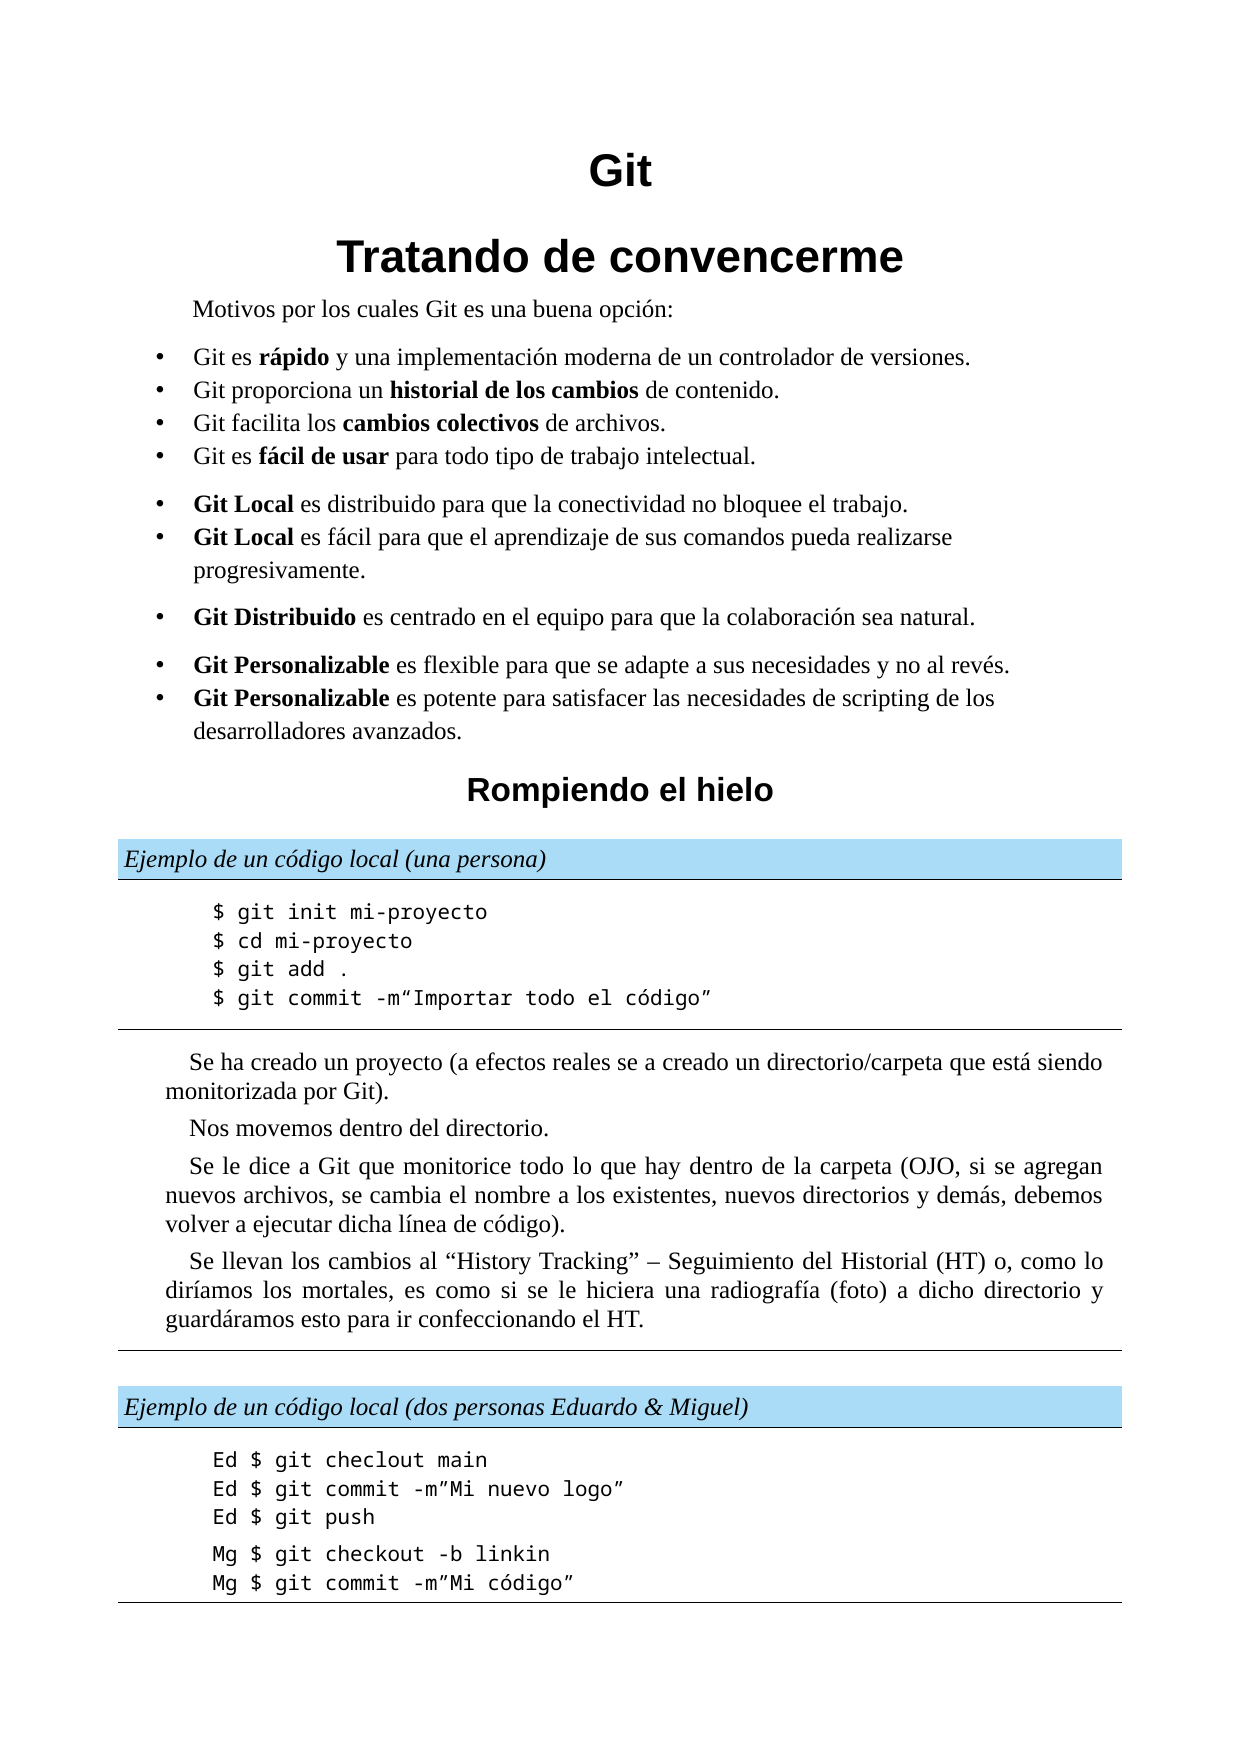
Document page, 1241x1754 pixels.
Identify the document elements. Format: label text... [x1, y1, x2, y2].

list Git proporciona un historial de los cambios de contenido. [156, 375, 1122, 404]
table_header Ejemplo de un código local (dos personas Eduardo & Miguel) [118, 1386, 1122, 1427]
list Git Personalizable es potente para satisfacer las necesidades de scripting de los desarrolladores avanzados. [156, 683, 1122, 745]
subtitle Rompiendo el hielo [118, 770, 1122, 808]
table_header Ejemplo de un código local (una persona) [118, 839, 1122, 879]
subtitle Git [118, 143, 1122, 196]
list Git Local es fácil para que el aprendizaje de sus comandos pueda realizarse progresivamente. [156, 522, 1122, 583]
list Git Distribuido es centrado en el equipo para que la colaboración sea natural. [156, 602, 1122, 631]
table_cell Ed $ git checlout main Ed $ git commit -m”Mi nuevo logo” Ed $ git push Mg $ git checkout -b linkin Mg $ git commit -m”Mi código” [118, 1428, 1122, 1602]
list Git es rápido y una implementación moderna de un controlador de versiones. [156, 342, 1122, 371]
list Git es fácil de usar para todo tipo de trabajo intelectual. [156, 441, 1122, 470]
table_cell $ git init mi-proyecto $ cd mi-proyecto $ git add . $ git commit -m“Importar todo el código” [118, 880, 1122, 1029]
list Git facilita los cambios colectivos de archivos. [156, 408, 1122, 437]
subtitle Tratando de convencerme [118, 229, 1122, 282]
table_cell Se ha creado un proyecto (a efectos reales se a creado un directorio/carpeta que está siendo monitorizada por Git). Nos movemos dentro del directorio. Se le dice a Git que monitorice todo lo que hay dentro de la carpeta (OJO, si se agregan nuevos archivos, se cambia el nombre a los existentes, nuevos directorios y demás, debemos volver a ejecutar dicha línea de código). Se llevan los cambios al “History Tracking” – Seguimiento del Historial (HT) o, como lo diríamos los mortales, es como si se le hiciera una radiografía (foto) a dicho directorio y guardáramos esto para ir confeccionando el HT. [118, 1030, 1122, 1350]
text Motivos por los cuales Git es una buena opción: [118, 294, 1122, 323]
list Git Personalizable es flexible para que se adapte a sus necesidades y no al revés. [156, 650, 1122, 679]
list Git Local es distribuido para que la conectividad no bloquee el trabajo. [156, 489, 1122, 517]
